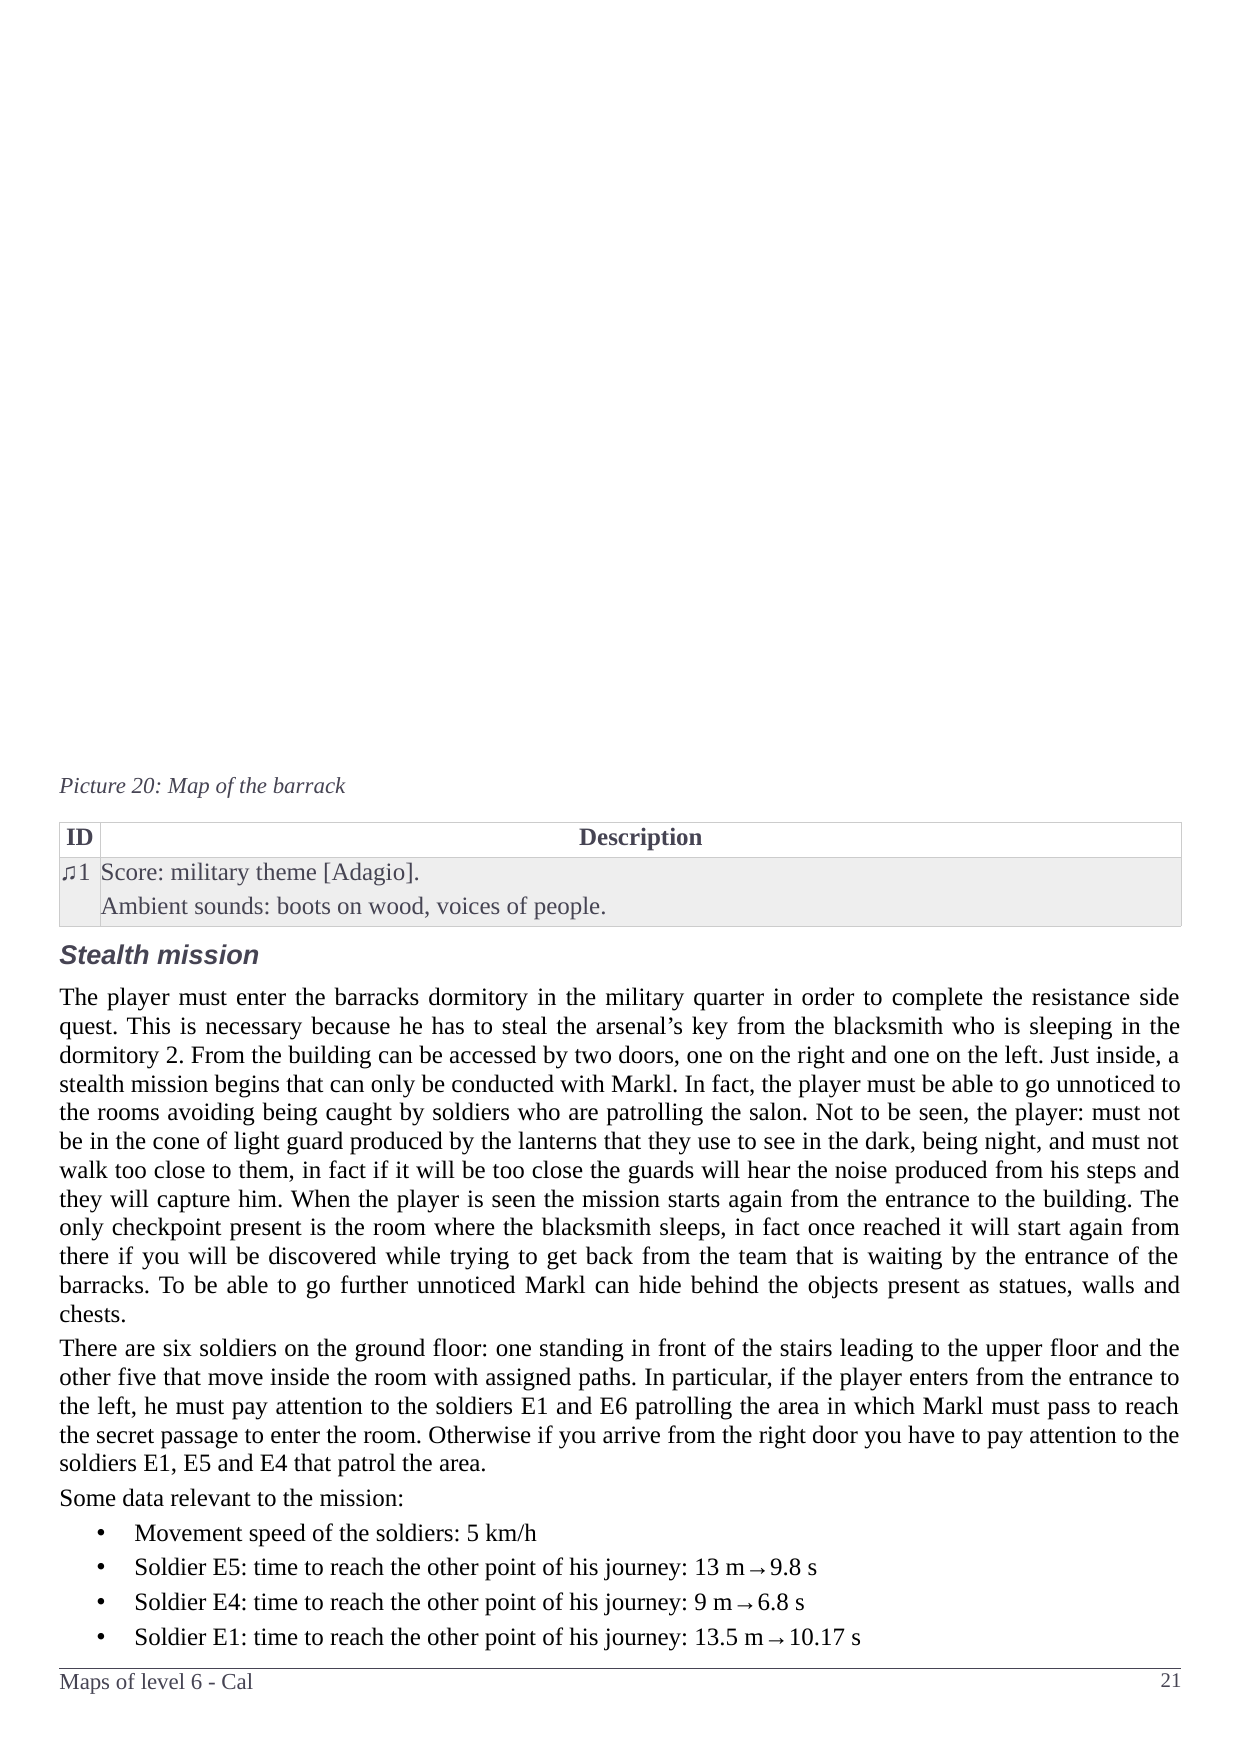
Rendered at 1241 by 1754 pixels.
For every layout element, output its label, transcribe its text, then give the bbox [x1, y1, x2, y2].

text There are six soldiers on the ground floor: one standing in front of the stairs leading to the upper floor and the other five that move inside the room with assigned paths. In particular, if the player enters from the entrance to the left, he must pay attention to the soldiers E1 and E6 patrolling the area in which Markl must pass to reach the secret passage to enter the room. Otherwise if you arrive from the right door you have to pay attention to the soldiers E1, E5 and E4 that patrol the area. [59, 1333, 1181, 1477]
table_header [64, 779, 70, 786]
text The player must enter the barracks dormitory in the military quarter in order to complete the resistance side quest. This is necessary because he has to steal the arsenal’s key from the blacksmith who is sleeping in the dormitory 2. From the building can be accessed by two doors, one on the right and one on the left. Just inside, a stealth mission begins that can only be conducted with Markl. In fact, the player must be able to go unnoticed to the rooms avoiding being caught by soldiers who are patrolling the salon. Not to be seen, the player: must not be in the cone of light guard produced by the lanterns that they use to see in the dark, being night, and must not walk too close to them, in fact if it will be too close the guards will hear the noise produced from his steps and they will capture him. When the player is seen the mission starts again from the entrance to the building. The only checkpoint present is the room where the blacksmith sleeps, in fact once reached it will start again from there if you will be discovered while trying to get back from the team that is waiting by the entrance of the barracks. To be able to go further unnoticed Markl can hide behind the objects present as statues, walls and chests. [59, 982, 1181, 1327]
table_header ID [60, 823, 100, 857]
table_header [59, 59, 1181, 822]
subtitle Stealth mission [59, 939, 1181, 970]
list Soldier E5: time to reach the other point of his journey: 13 m→9.8 s [97, 1552, 1181, 1581]
list Soldier E1: time to reach the other point of his journey: 13.5 m→10.17 s [97, 1622, 1181, 1651]
table_header Description [101, 823, 1181, 857]
list Soldier E4: time to reach the other point of his journey: 9 m→6.8 s [97, 1587, 1181, 1616]
table_cell Score: military theme [Adagio]. Ambient sounds: boots on wood, voices of people. [101, 858, 1181, 926]
text Some data relevant to the mission: [59, 1483, 1181, 1512]
table_cell ♫1 [60, 858, 100, 926]
list Movement speed of the soldiers: 5 km/h [97, 1518, 1181, 1547]
